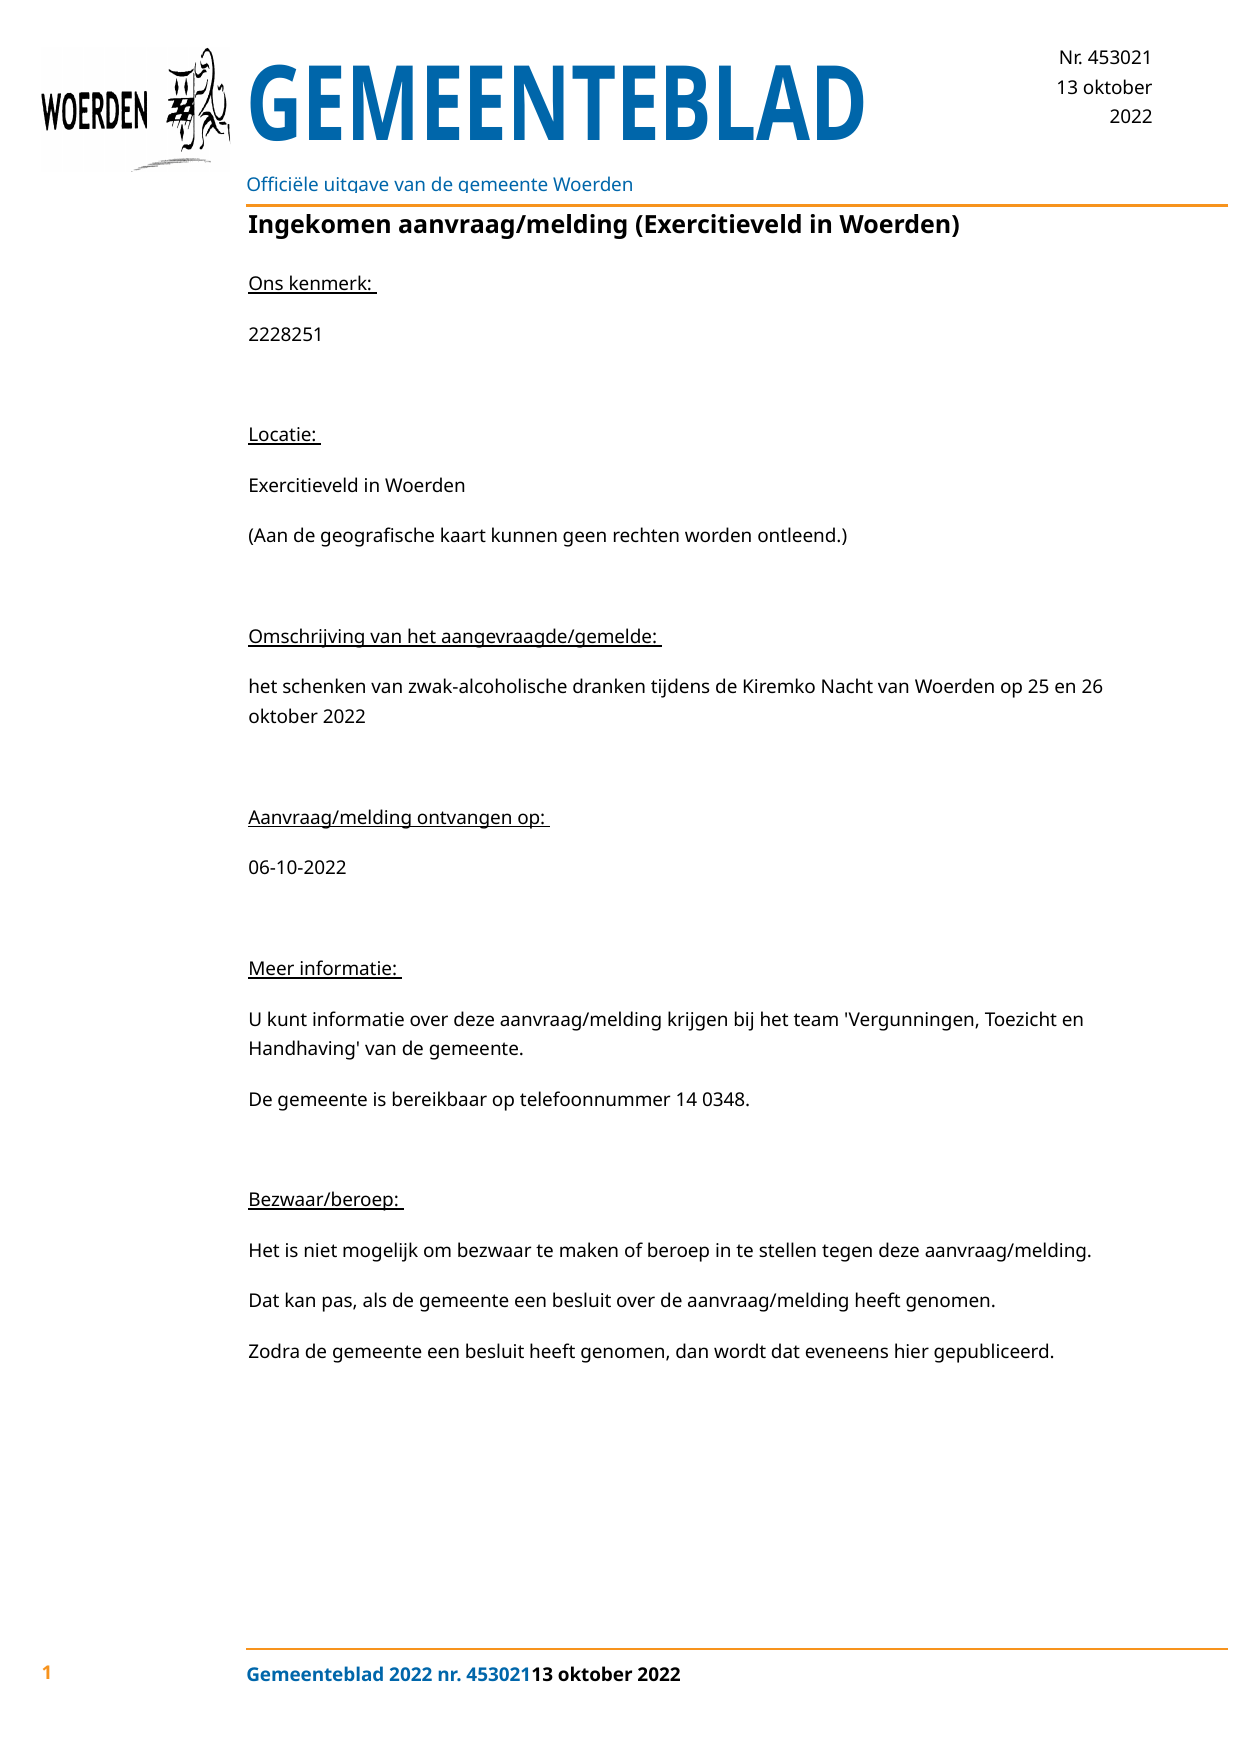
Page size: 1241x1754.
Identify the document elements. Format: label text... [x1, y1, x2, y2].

text 2228251 [248, 321, 1152, 346]
text Ingekomen aanvraag/melding (Exercitieveld in Woerden) [248, 207, 1152, 241]
text (Aan de geografische kaart kunnen geen rechten worden ontleend.) [248, 522, 1152, 548]
text Bezwaar/beroep: [248, 1187, 1152, 1212]
text Ons kenmerk: [248, 270, 1152, 296]
text het schenken van zwak-alcoholische dranken tijdens de Kiremko Nacht van Woerden op 25 en 26 oktober 2022 [248, 674, 1152, 729]
text Zodra de gemeente een besluit heeft genomen, dan wordt dat eveneens hier gepubliceerd. [248, 1338, 1152, 1363]
text Exercitieveld in Woerden [248, 472, 1152, 498]
text 06-10-2022 [248, 854, 1152, 880]
text U kunt informatie over deze aanvraag/melding krijgen bij het team 'Vergunningen, Toezicht en Handhaving' van de gemeente. [248, 1006, 1152, 1061]
picture [41, 47, 231, 172]
text Omschrijving van het aangevraagde/gemelde: [248, 623, 1152, 649]
text De gemeente is bereikbaar op telefoonnummer 14 0348. [248, 1086, 1152, 1111]
text Aanvraag/melding ontvangen op: [248, 804, 1152, 830]
text Meer informatie: [248, 955, 1152, 981]
text Het is niet mogelijk om bezwaar te maken of beroep in te stellen tegen deze aanvraag/melding. [248, 1237, 1152, 1263]
text Dat kan pas, als de gemeente een besluit over de aanvraag/melding heeft genomen. [248, 1287, 1152, 1313]
text Locatie: [248, 422, 1152, 447]
